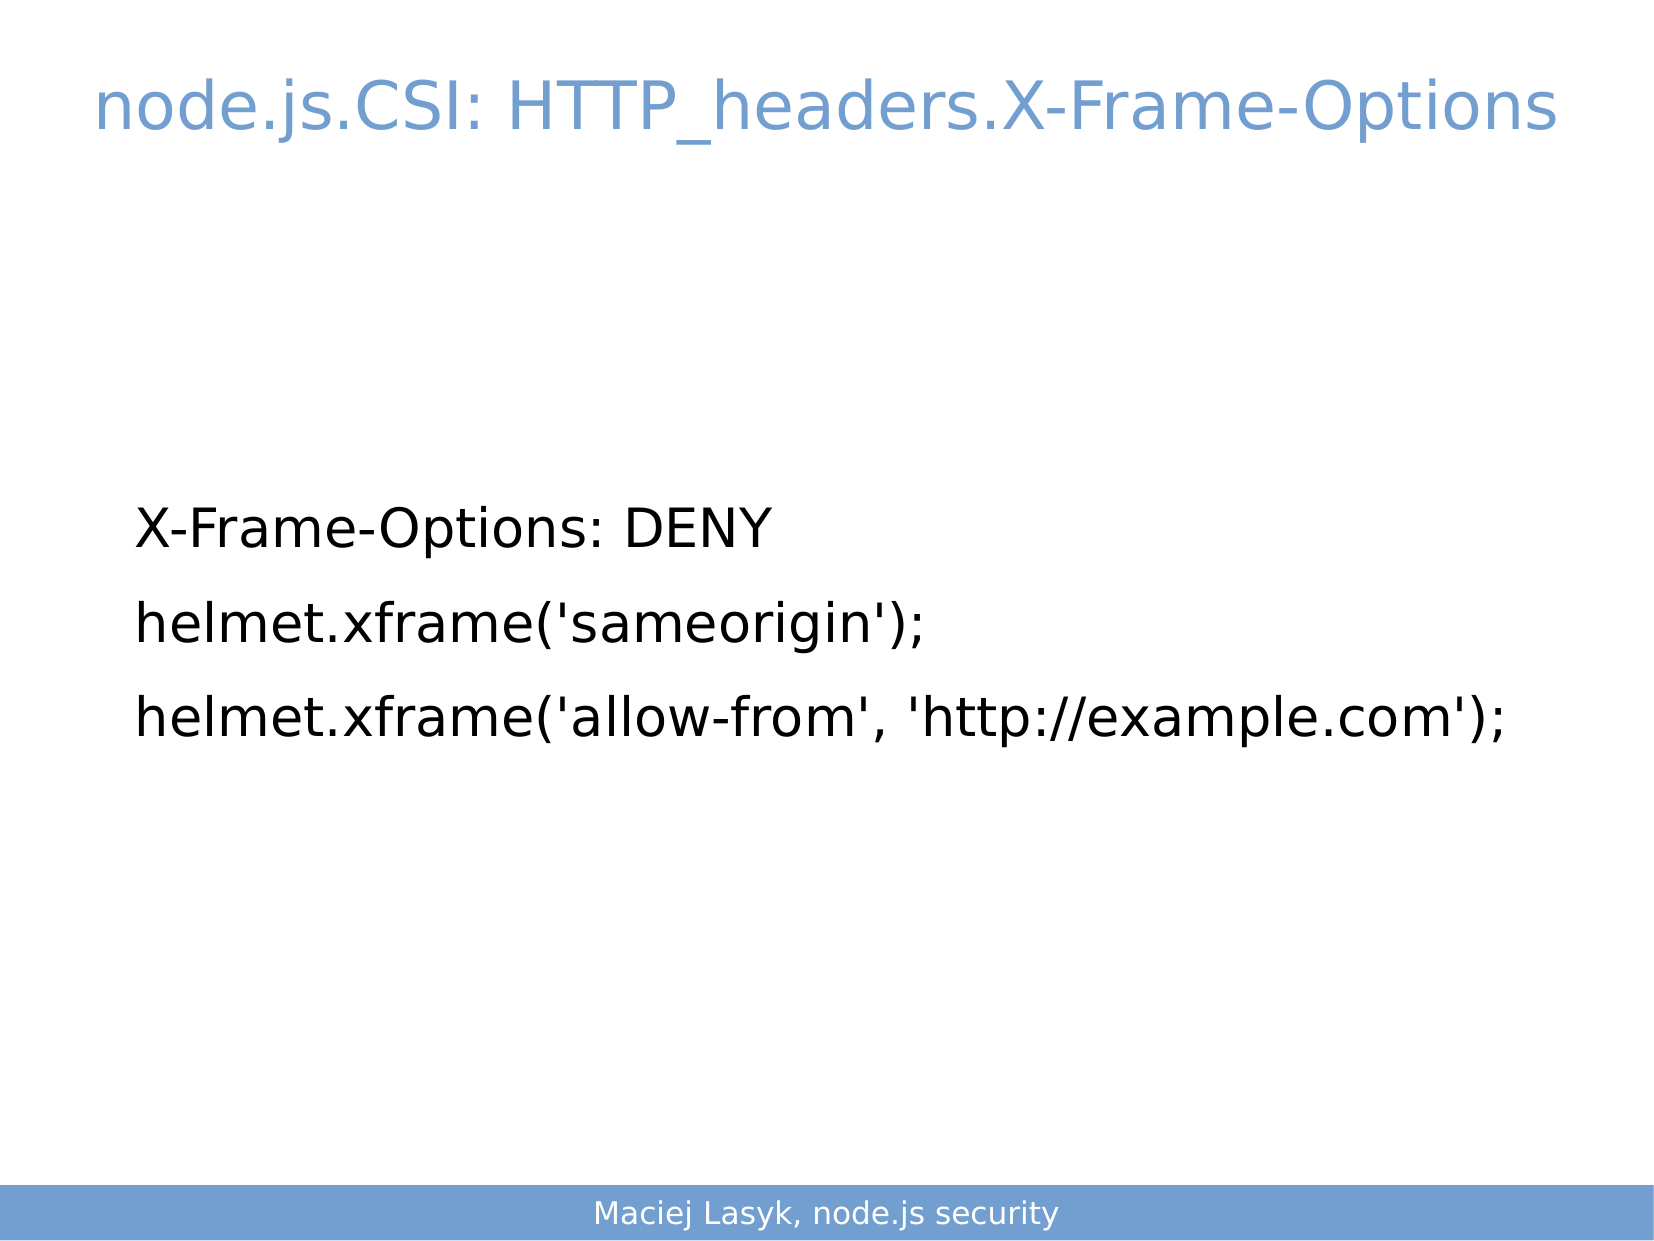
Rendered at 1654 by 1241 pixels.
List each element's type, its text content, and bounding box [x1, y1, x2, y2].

text_box [0, 1185, 1654, 1241]
text_box node.js.CSI: HTTP_headers.X-Frame-Options [78, 60, 1576, 153]
text_box X-Frame-Options: DENY helmet.xframe('sameorigin'); helmet.xframe('allow-from', 'http://example.com'); [120, 458, 1654, 984]
text_box Maciej Lasyk, node.js security [578, 1188, 1076, 1240]
